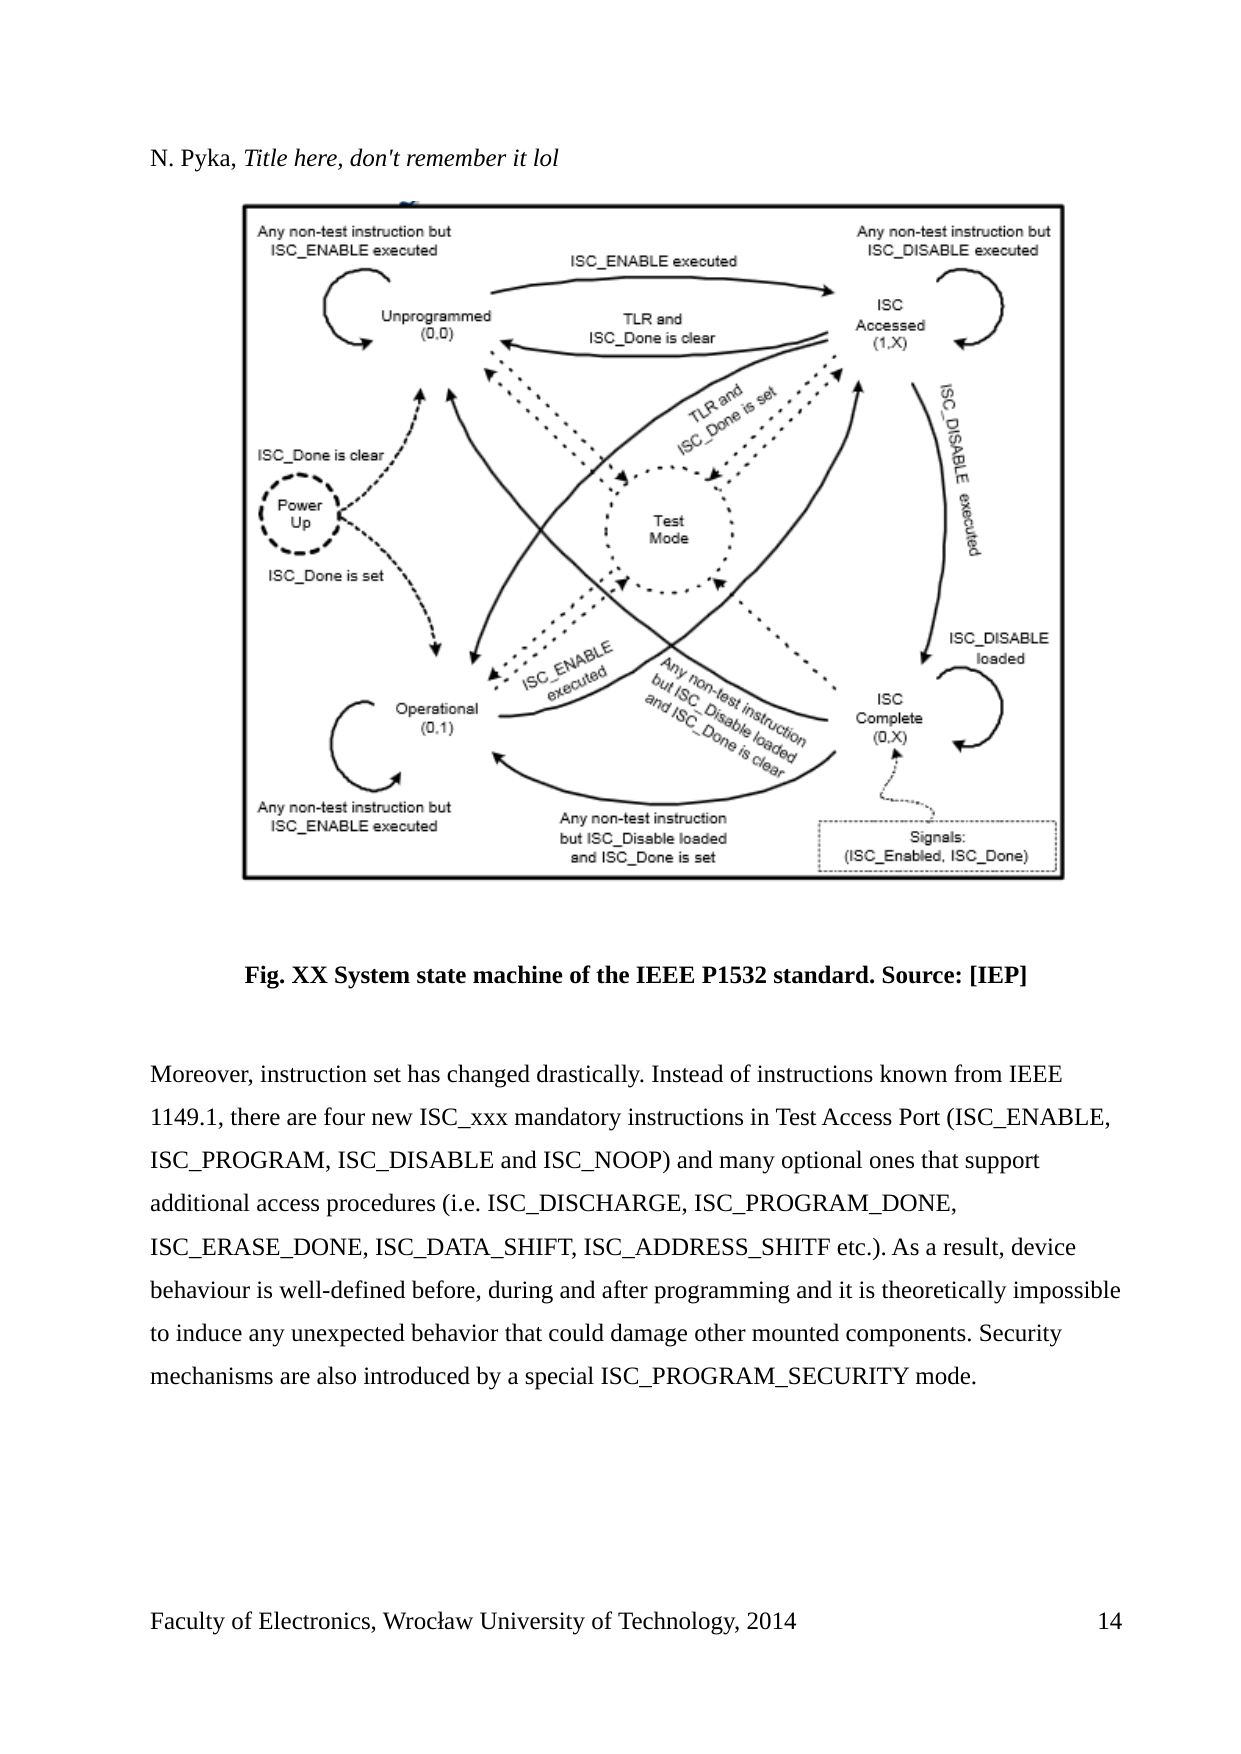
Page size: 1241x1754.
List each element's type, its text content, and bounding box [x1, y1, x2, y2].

text Moreover, instruction set has changed drastically. Instead of instructions known from IEEE 1149.1, there are four new ISC_xxx mandatory instructions in Test Access Port (ISC_ENABLE, ISC_PROGRAM, ISC_DISABLE and ISC_NOOP) and many optional ones that support additional access procedures (i.e. ISC_DISCHARGE, ISC_PROGRAM_DONE, ISC_ERASE_DONE, ISC_DATA_SHIFT, ISC_ADDRESS_SHITF etc.). As a result, device behaviour is well-defined before, during and after programming and it is theoretically impossible to induce any unexpected behavior that could damage other mounted components. Security mechanisms are also introduced by a special ISC_PROGRAM_SECURITY mode. [150, 1059, 1122, 1390]
text Fig. XX System state machine of the IEEE P1532 standard. Source: [IEP] [150, 960, 1122, 989]
picture [193, 201, 1079, 891]
